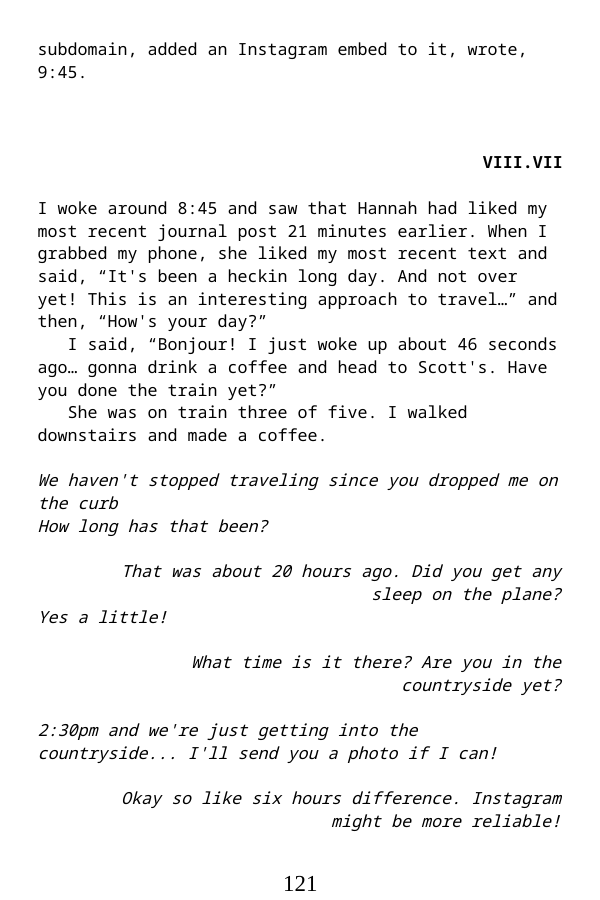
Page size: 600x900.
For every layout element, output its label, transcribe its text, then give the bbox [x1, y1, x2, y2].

text We haven't stopped traveling since you dropped me on the curb [37, 469, 562, 514]
text 2:30pm and we're just getting into the countryside... I'll send you a photo if I can! [37, 719, 562, 764]
text VIII.VII [37, 151, 562, 174]
text What time is it there? Are you in the countryside yet? [111, 651, 562, 696]
text I said, “Bonjour! I just woke up about 46 seconds ago… gonna drink a coffee and head to Scott's. Have you done the train yet?” [37, 333, 562, 401]
text Okay so like six hours difference. Instagram might be more reliable! [111, 787, 562, 832]
text How long has that been? [37, 514, 562, 537]
text I woke around 8:45 and saw that Hannah had liked my most recent journal post 21 minutes earlier. When I grabbed my phone, she liked my most recent text and said, “It's been a heckin long day. And not over yet! This is an interesting approach to travel…” and then, “How's your day?” [37, 196, 562, 333]
text That was about 20 hours ago. Did you get any sleep on the plane? [111, 560, 562, 605]
text Yes a little! [37, 605, 562, 628]
text She was on train three of five. I walked downstairs and made a coffee. [37, 401, 562, 446]
text subdomain, added an Instagram embed to it, wrote, 9:45. [37, 37, 562, 83]
